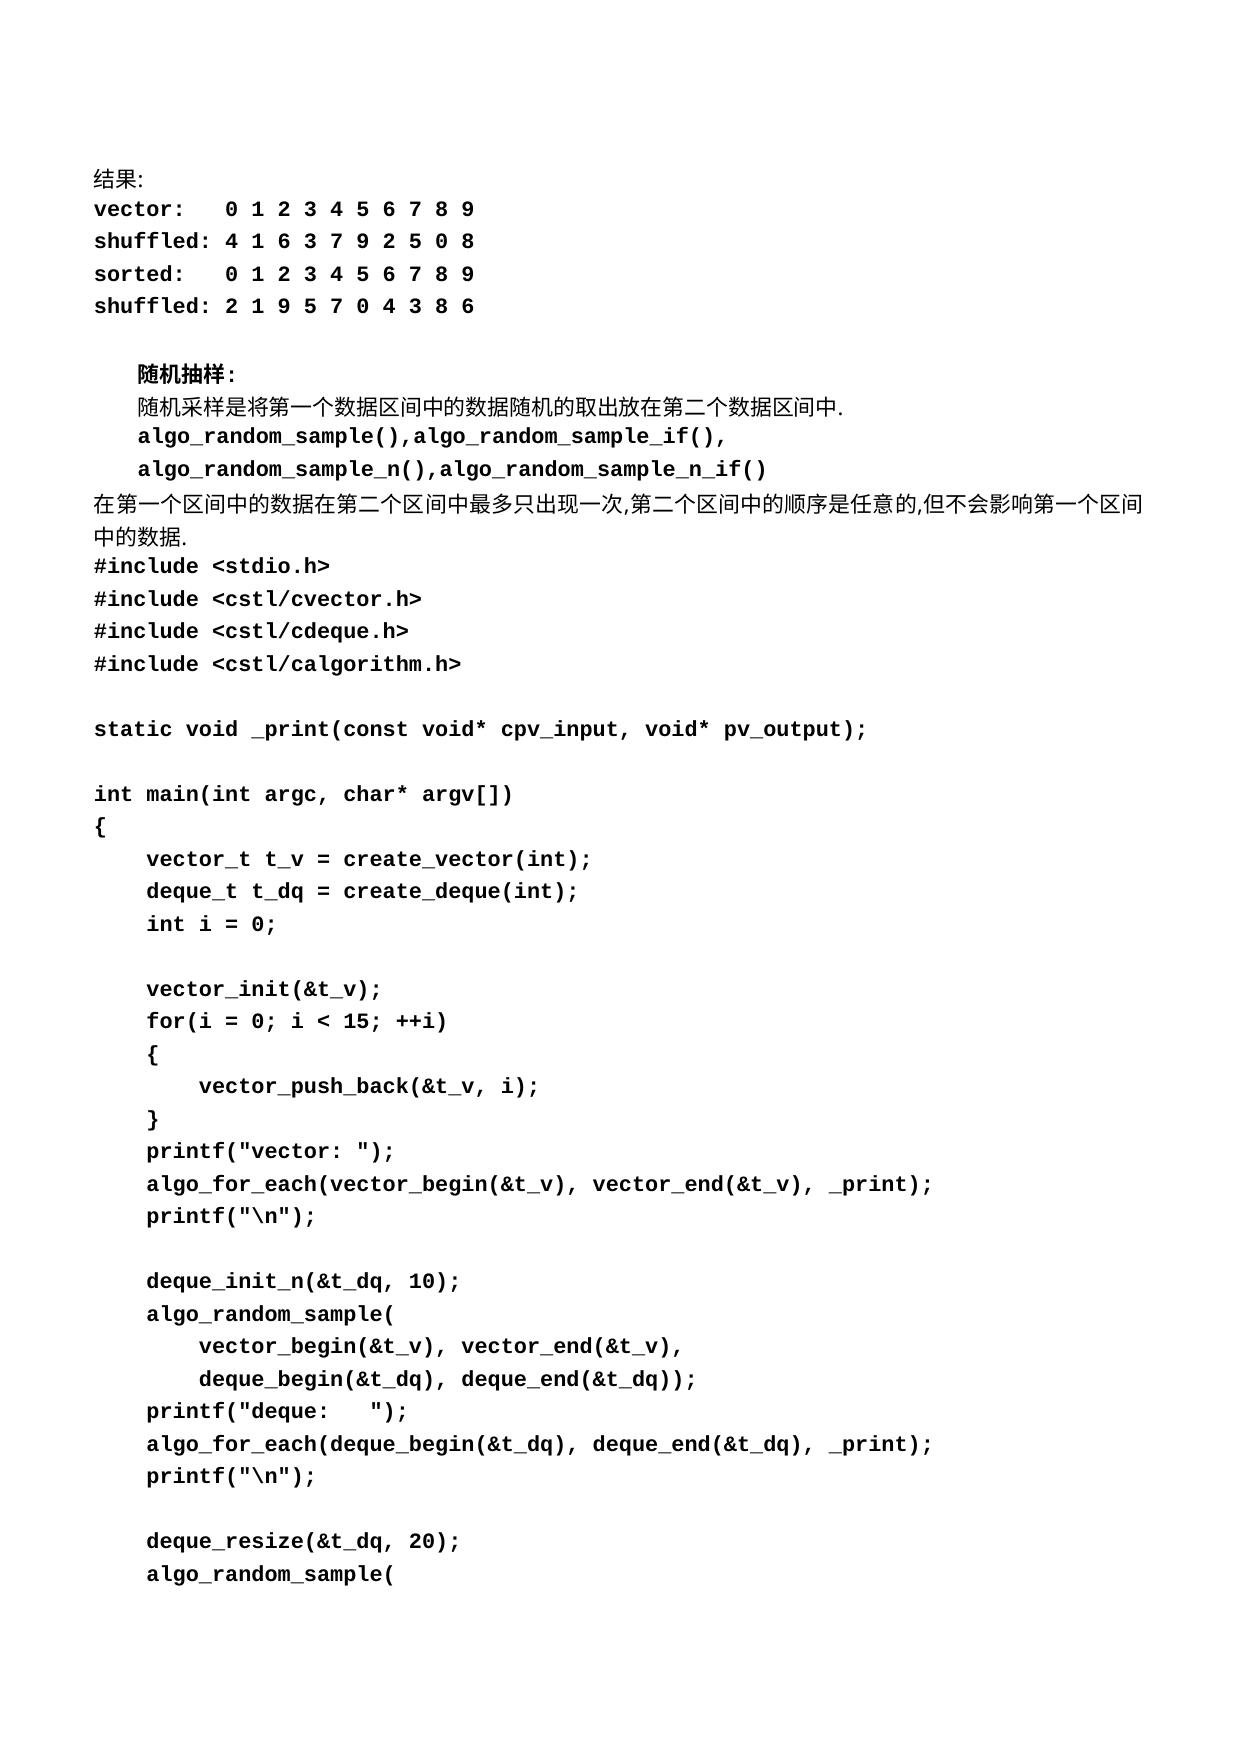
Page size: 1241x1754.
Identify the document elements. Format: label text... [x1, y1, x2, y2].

text int main(int argc, char* argv[]) [94, 779, 1144, 812]
text #include <cstl/cvector.h> [94, 584, 1144, 617]
text deque_resize(&t_dq, 20); [94, 1527, 1144, 1559]
text #include <stdio.h> [94, 552, 1144, 584]
text sorted: 0 1 2 3 4 5 6 7 8 9 [94, 259, 1144, 292]
text { [94, 1039, 1144, 1072]
text printf("\n"); [94, 1462, 1144, 1494]
text algo_for_each(vector_begin(&t_v), vector_end(&t_v), _print); [94, 1169, 1144, 1202]
text vector: 0 1 2 3 4 5 6 7 8 9 [94, 194, 1144, 227]
text printf("deque: "); [94, 1397, 1144, 1429]
text 随机抽样: [94, 357, 1144, 389]
text #include <cstl/cdeque.h> [94, 617, 1144, 649]
text 在第一个区间中的数据在第二个区间中最多只出现一次,第二个区间中的顺序是任意的,但不会影响第一个区间中的数据. [94, 487, 1144, 552]
text algo_random_sample( [94, 1559, 1144, 1592]
text vector_begin(&t_v), vector_end(&t_v), [94, 1332, 1144, 1364]
text algo_for_each(deque_begin(&t_dq), deque_end(&t_dq), _print); [94, 1429, 1144, 1462]
text int i = 0; [94, 909, 1144, 942]
text algo_random_sample_n(),algo_random_sample_n_if() [94, 454, 1144, 487]
text shuffled: 2 1 9 5 7 0 4 3 8 6 [94, 292, 1144, 324]
text 结果: [94, 162, 1144, 194]
text { [94, 812, 1144, 844]
text printf("vector: "); [94, 1137, 1144, 1169]
text deque_begin(&t_dq), deque_end(&t_dq)); [94, 1364, 1144, 1397]
text } [94, 1104, 1144, 1137]
text vector_init(&t_v); [94, 974, 1144, 1007]
text #include <cstl/calgorithm.h> [94, 649, 1144, 682]
text deque_init_n(&t_dq, 10); [94, 1267, 1144, 1299]
text static void _print(const void* cpv_input, void* pv_output); [94, 714, 1144, 747]
text deque_t t_dq = create_deque(int); [94, 877, 1144, 909]
text algo_random_sample(),algo_random_sample_if(), [94, 422, 1144, 454]
text for(i = 0; i < 15; ++i) [94, 1007, 1144, 1039]
text algo_random_sample( [94, 1299, 1144, 1332]
text 随机采样是将第一个数据区间中的数据随机的取出放在第二个数据区间中. [94, 389, 1144, 422]
text vector_push_back(&t_v, i); [94, 1072, 1144, 1104]
text printf("\n"); [94, 1202, 1144, 1234]
text shuffled: 4 1 6 3 7 9 2 5 0 8 [94, 227, 1144, 259]
text vector_t t_v = create_vector(int); [94, 844, 1144, 877]
